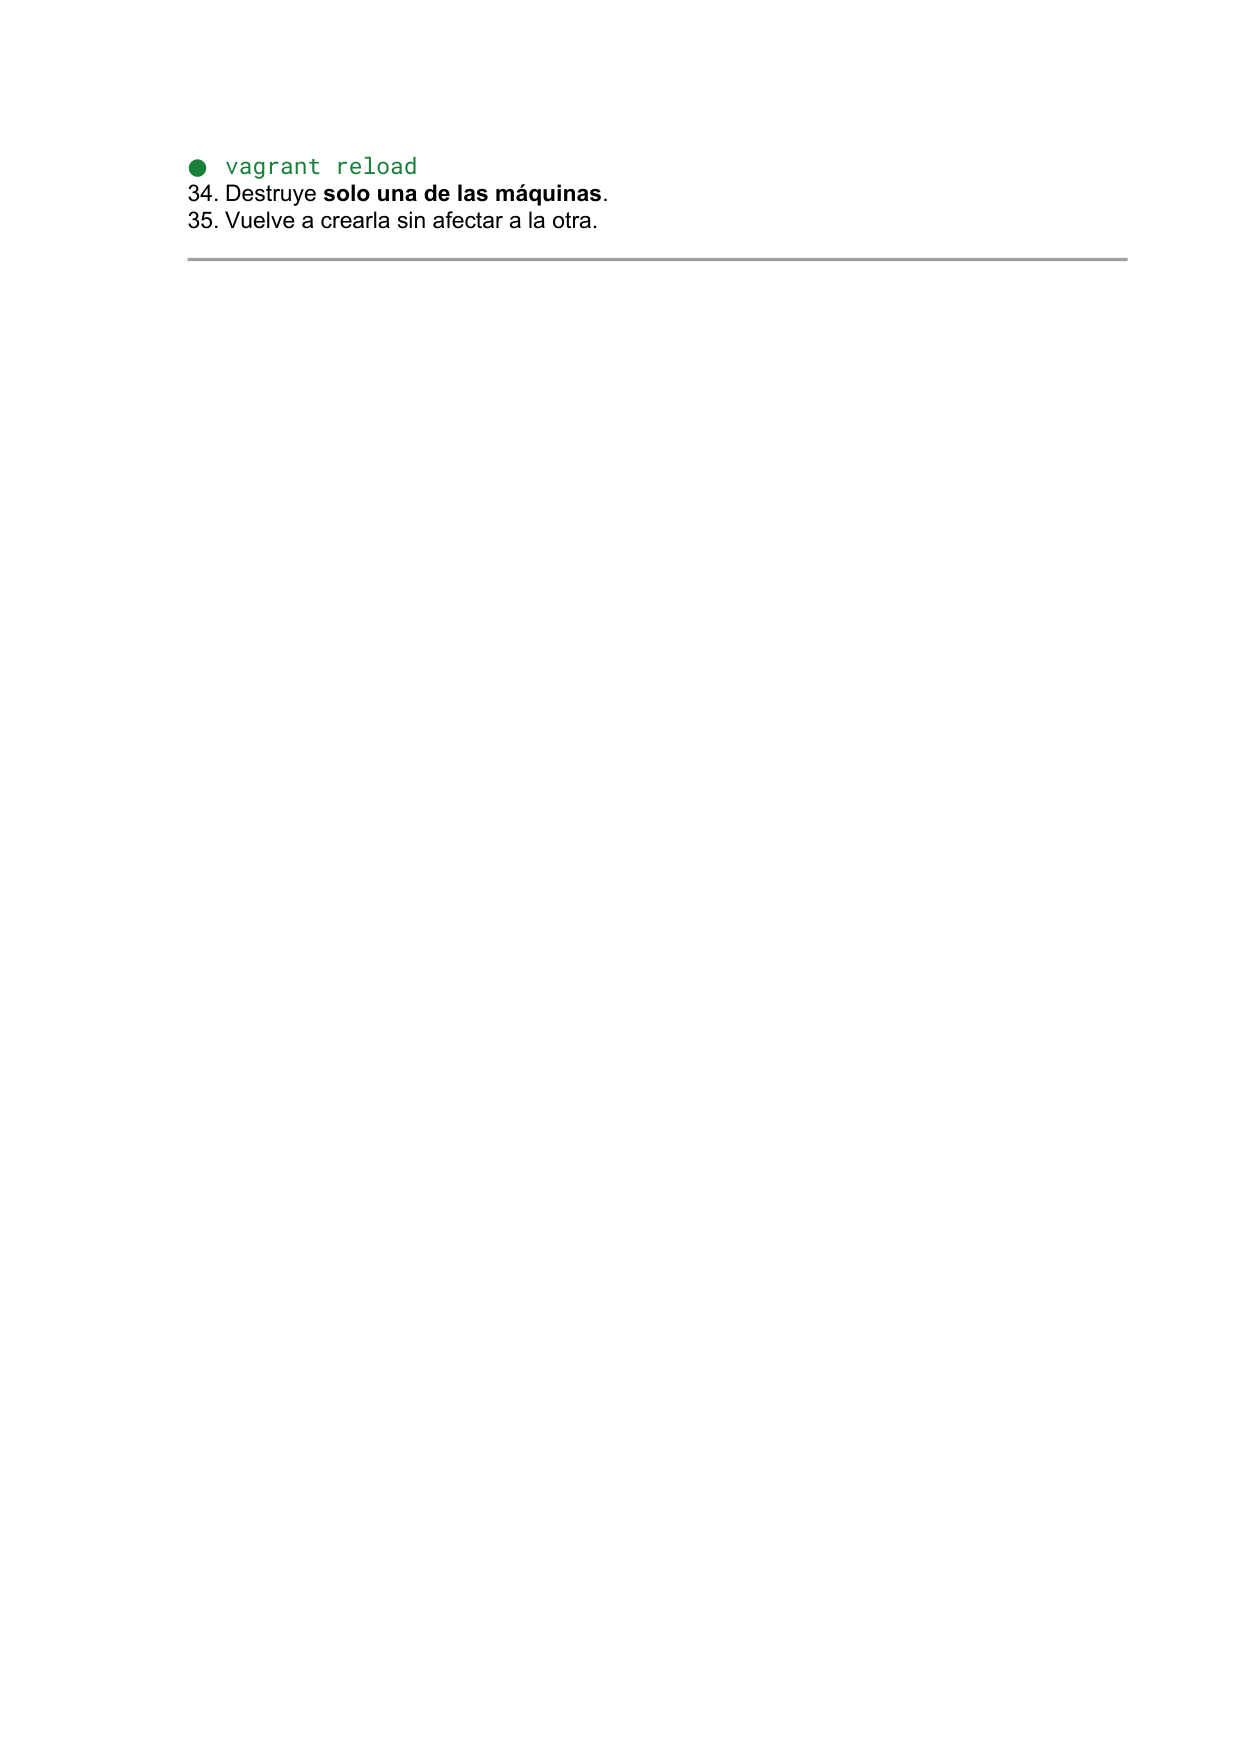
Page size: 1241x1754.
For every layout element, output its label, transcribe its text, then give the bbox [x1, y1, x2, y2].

list vagrant reload [187, 150, 1090, 180]
list Destruye solo una de las máquinas. [187, 180, 1090, 207]
list Vuelve a crearla sin afectar a la otra. [187, 207, 1090, 233]
